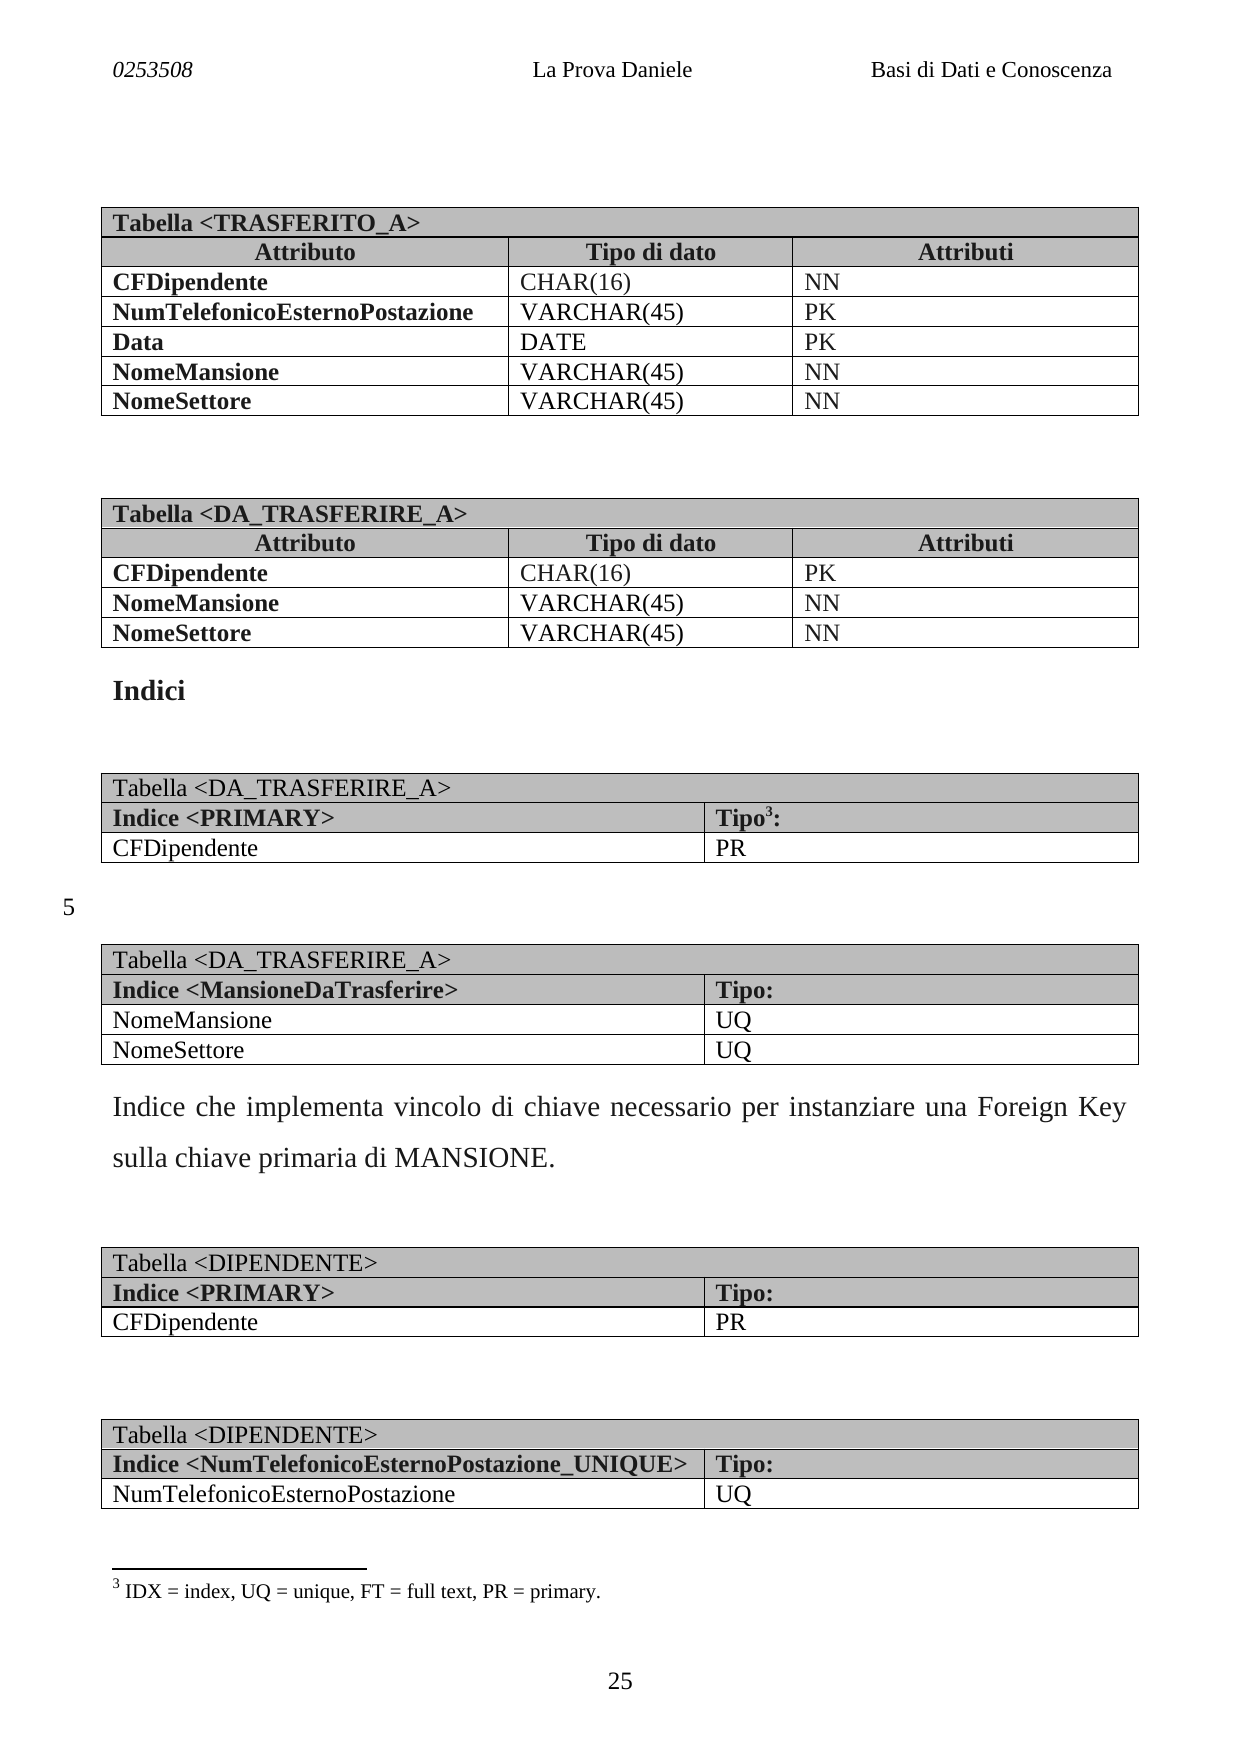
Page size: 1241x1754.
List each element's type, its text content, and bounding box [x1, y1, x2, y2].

table_cell Data [102, 327, 508, 356]
table_cell NN [793, 588, 1138, 617]
table_cell Tipo: [705, 1450, 1138, 1478]
table_cell DATE [509, 327, 792, 356]
table_cell Indice <NumTelefonicoEsternoPostazione_UNIQUE> [102, 1450, 704, 1478]
table_cell Indice <PRIMARY> [102, 1278, 704, 1306]
subtitle Indice che implementa vincolo di chiave necessario per instanziare una Foreign Key sulla chiave primaria di MANSIONE. [112, 1089, 1128, 1173]
table_cell VARCHAR(45) [509, 588, 792, 617]
table_cell Tipo: [705, 1278, 1138, 1306]
table_header Tabella <DIPENDENTE> [102, 1248, 1138, 1277]
table_cell Attributi [793, 529, 1138, 557]
table_cell Tipo di dato [509, 238, 792, 266]
table_cell UQ [705, 1035, 1138, 1063]
table_cell PR [705, 1308, 1138, 1336]
table_cell Indice <PRIMARY> [102, 803, 704, 832]
table_cell Attributo [102, 529, 508, 557]
table_cell UQ [705, 1479, 1138, 1508]
table_cell VARCHAR(45) [509, 386, 792, 415]
table_cell CFDipendente [102, 1308, 704, 1336]
table_cell NomeMansione [102, 588, 508, 617]
table_cell VARCHAR(45) [509, 297, 792, 326]
table_cell Tipo di dato [509, 529, 792, 557]
table_header Tabella <DA_TRASFERIRE_A> [102, 774, 1138, 802]
subtitle Indici [112, 673, 1128, 706]
table_cell VARCHAR(45) [509, 357, 792, 385]
table_header Tabella <DIPENDENTE> [102, 1420, 1138, 1448]
table_cell VARCHAR(45) [509, 618, 792, 647]
table_cell NN [793, 386, 1138, 415]
table_cell Tipo: [705, 975, 1138, 1004]
table_cell NN [793, 357, 1138, 385]
table_cell NomeSettore [102, 386, 508, 415]
table_cell PK [793, 327, 1138, 356]
table_cell NomeSettore [102, 1035, 704, 1063]
table_cell CFDipendente [102, 833, 704, 862]
table_cell Attributi [793, 238, 1138, 266]
table_cell UQ [705, 1005, 1138, 1034]
table_cell NN [793, 267, 1138, 296]
table_cell PK [793, 558, 1138, 587]
table_cell NomeSettore [102, 618, 508, 647]
table_cell NomeMansione [102, 357, 508, 385]
table_cell CFDipendente [102, 558, 508, 587]
table_cell CFDipendente [102, 267, 508, 296]
table_cell Tipo: [705, 803, 1138, 832]
table_cell NumTelefonicoEsternoPostazione [102, 1479, 704, 1508]
table_header Tabella <DA_TRASFERIRE_A> [102, 945, 1138, 974]
table_header Tabella <TRASFERITO_A> [102, 208, 1138, 236]
table_cell CHAR(16) [509, 558, 792, 587]
table_cell CHAR(16) [509, 267, 792, 296]
table_cell NN [793, 618, 1138, 647]
table_cell NumTelefonicoEsternoPostazione [102, 297, 508, 326]
table_cell PK [793, 297, 1138, 326]
table_cell NomeMansione [102, 1005, 704, 1034]
table_cell PR [705, 833, 1138, 862]
table_cell Attributo [102, 238, 508, 266]
table_cell Indice <MansioneDaTrasferire> [102, 975, 704, 1004]
table_header Tabella <DA_TRASFERIRE_A> [102, 499, 1138, 527]
